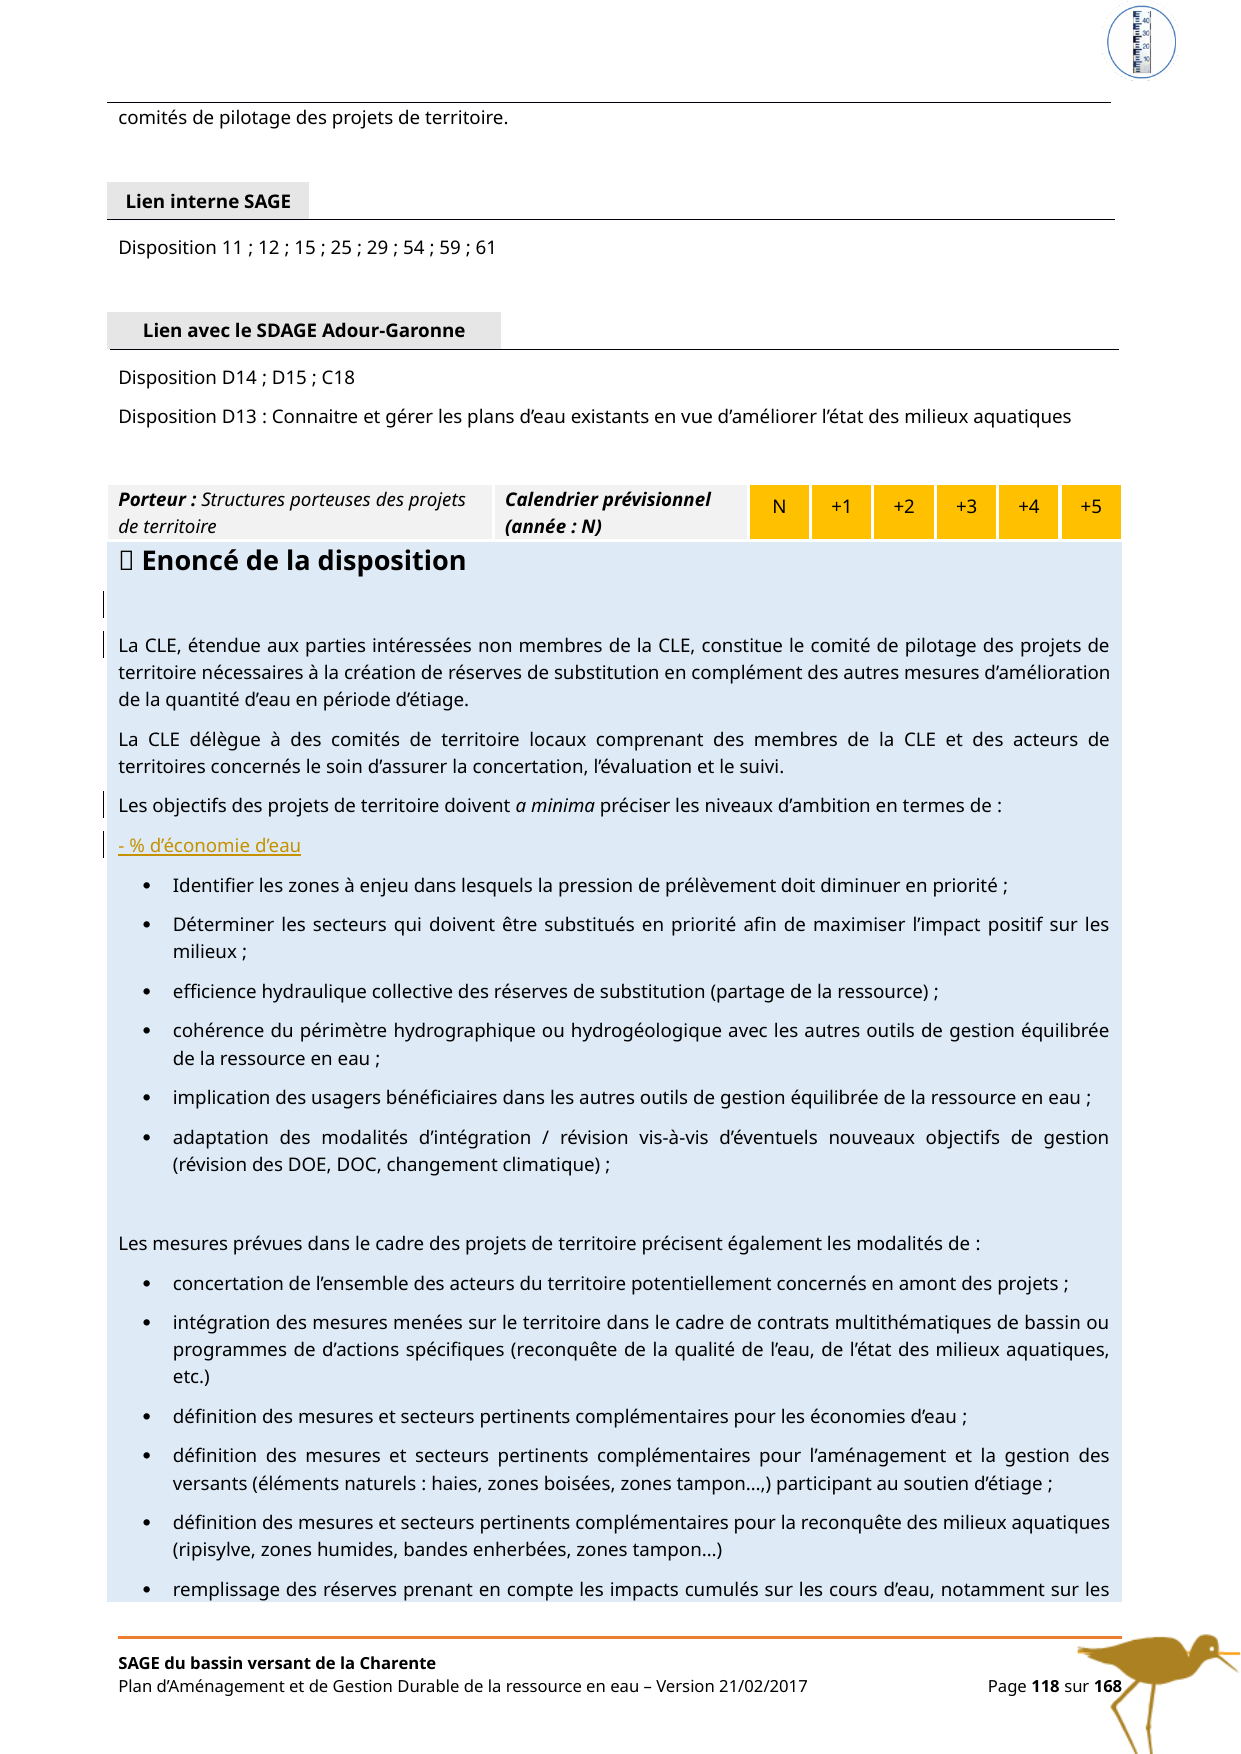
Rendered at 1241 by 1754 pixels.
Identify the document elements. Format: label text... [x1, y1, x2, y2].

table_cell Disposition D14 ; D15 ; C18 Disposition D13 : Connaitre et gérer les plans d’eau existants en vue d’améliorer l’état des milieux aquatiques [107, 349, 1122, 481]
table_header [501, 312, 1122, 349]
table_cell Calendrier prévisionnel (année : N) [495, 485, 747, 539]
table_cell comités de pilotage des projets de territoire. [107, 103, 1111, 143]
table_cell +1 [812, 485, 871, 539]
table_cell Disposition 11 ; 12 ; 15 ; 25 ; 29 ; 54 ; 59 ; 61 [107, 220, 1114, 272]
table_cell +2 [874, 485, 934, 539]
table_cell N [750, 485, 809, 539]
picture [1101, 0, 1179, 81]
table_cell +4 [999, 485, 1058, 539]
table_cell Porteur : Structures porteuses des projets de territoire [108, 485, 492, 539]
table_header Lien interne SAGE [107, 182, 309, 219]
table_cell +3 [937, 485, 996, 539]
picture [1077, 1629, 1241, 1754]
table_header [309, 182, 1114, 219]
table_cell +5 [1062, 485, 1121, 539]
table_cell  Enoncé de la disposition La CLE, étendue aux parties intéressées non membres de la CLE, constitue le comité de pilotage des projets de territoire nécessaires à la création de réserves de substitution en complément des autres mesures d’amélioration de la quantité d’eau en période d’étiage. La CLE délègue à des comités de territoire locaux comprenant des membres de la CLE et des acteurs de territoires concernés le soin d’assurer la concertation, l’évaluation et le suivi. Les objectifs des projets de territoire doivent a minima préciser les niveaux d’ambition en termes de : - % d’économie d’eau Identifier les zones à enjeu dans lesquels la pression de prélèvement doit diminuer en priorité ; Déterminer les secteurs qui doivent être substitués en priorité afin de maximiser l’impact positif sur les milieux ; efficience hydraulique collective des réserves de substitution (partage de la ressource) ; cohérence du périmètre hydrographique ou hydrogéologique avec les autres outils de gestion équilibrée de la ressource en eau ; implication des usagers bénéficiaires dans les autres outils de gestion équilibrée de la ressource en eau ; adaptation des modalités d’intégration / révision vis-à-vis d’éventuels nouveaux objectifs de gestion (révision des DOE, DOC, changement climatique) ; Les mesures prévues dans le cadre des projets de territoire précisent également les modalités de : concertation de l’ensemble des acteurs du territoire potentiellement concernés en amont des projets ; intégration des mesures menées sur le territoire dans le cadre de contrats multithématiques de bassin ou programmes de d’actions spécifiques (reconquête de la qualité de l’eau, de l’état des milieux aquatiques, etc.) définition des mesures et secteurs pertinents complémentaires pour les économies d’eau ; définition des mesures et secteurs pertinents complémentaires pour l’aménagement et la gestion des versants (éléments naturels : haies, zones boisées, zones tampon…,) participant au soutien d’étiage ; définition des mesures et secteurs pertinents complémentaires pour la reconquête des milieux aquatiques (ripisylve, zones humides, bandes enherbées, zones tampon…) remplissage des réserves prenant en compte les impacts cumulés sur les cours d’eau, notamment sur les [107, 542, 1122, 1602]
table_header Lien avec le SDAGE Adour-Garonne [107, 312, 501, 349]
